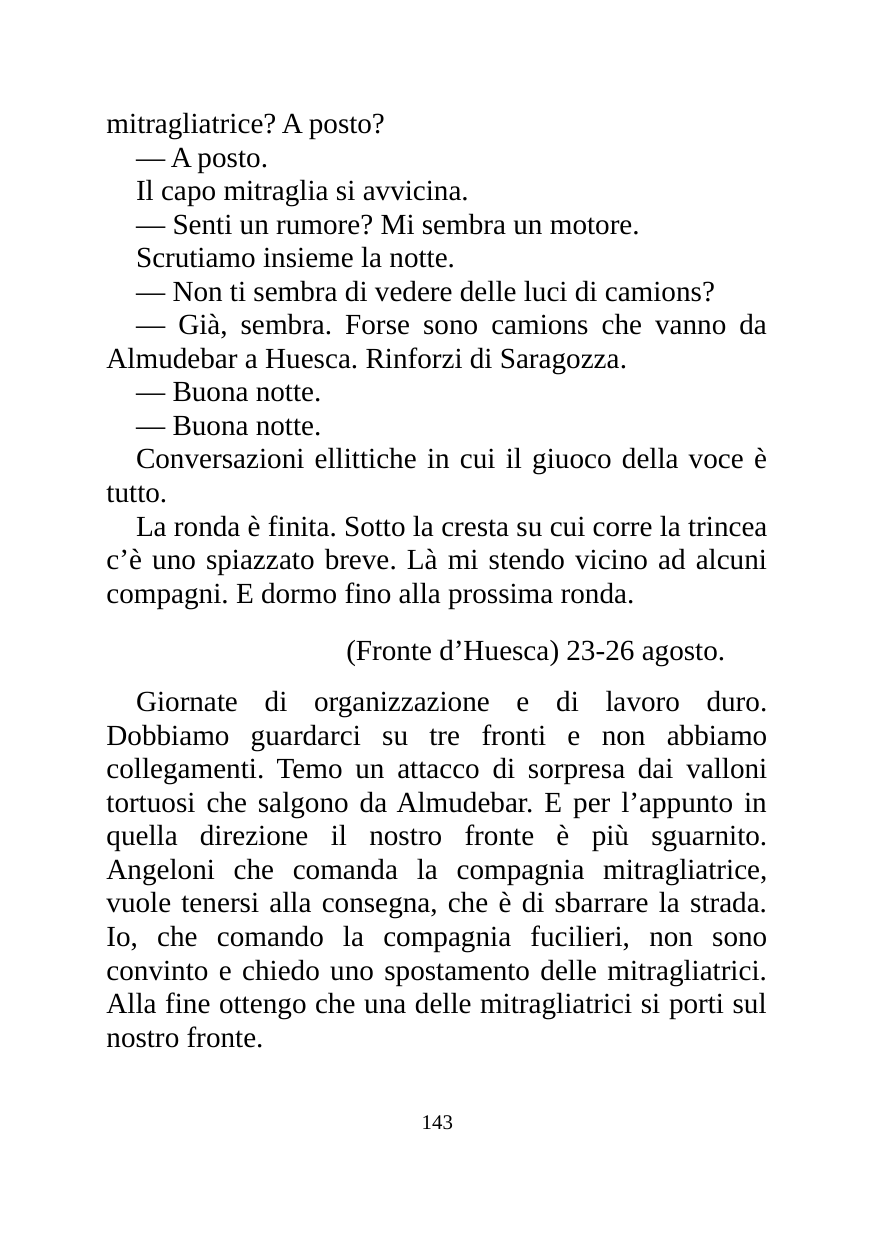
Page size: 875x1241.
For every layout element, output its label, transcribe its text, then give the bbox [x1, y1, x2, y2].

text — Buona notte. [106, 374, 768, 408]
text — Senti un rumore? Mi sembra un motore. [106, 207, 768, 240]
text Scrutiamo insieme la notte. [106, 240, 768, 274]
text Conversazioni ellittiche in cui il giuoco della voce è tutto. [106, 442, 768, 509]
text — Buona notte. [106, 408, 768, 442]
text — Già, sembra. Forse sono camions che vanno da Almudebar a Huesca. Rinforzi di Saragozza. [106, 307, 768, 374]
text (Fronte d’Huesca) 23-26 agosto. [106, 633, 725, 667]
text mitragliatrice? A posto? [106, 106, 768, 140]
text — Non ti sembra di vedere delle luci di camions? [106, 274, 768, 307]
text — A posto. [106, 140, 768, 173]
text Giornate di organizzazione e di lavoro duro. Dobbiamo guardarci su tre fronti e non abbiamo collegamenti. Temo un attacco di sorpresa dai valloni tortuosi che salgono da Almudebar. E per l’appunto in quella direzione il nostro fronte è più sguarnito. Angeloni che comanda la compagnia mitragliatrice, vuole tenersi alla consegna, che è di sbarrare la strada. Io, che comando la compagnia fucilieri, non sono convinto e chiedo uno spostamento delle mitragliatrici. Alla fine ottengo che una delle mitragliatrici si porti sul nostro fronte. [106, 684, 768, 1053]
text Il capo mitraglia si avvicina. [106, 173, 768, 207]
text La ronda è finita. Sotto la cresta su cui corre la trincea c’è uno spiazzato breve. Là mi stendo vicino ad alcuni compagni. E dormo fino alla prossima ronda. [106, 509, 768, 609]
